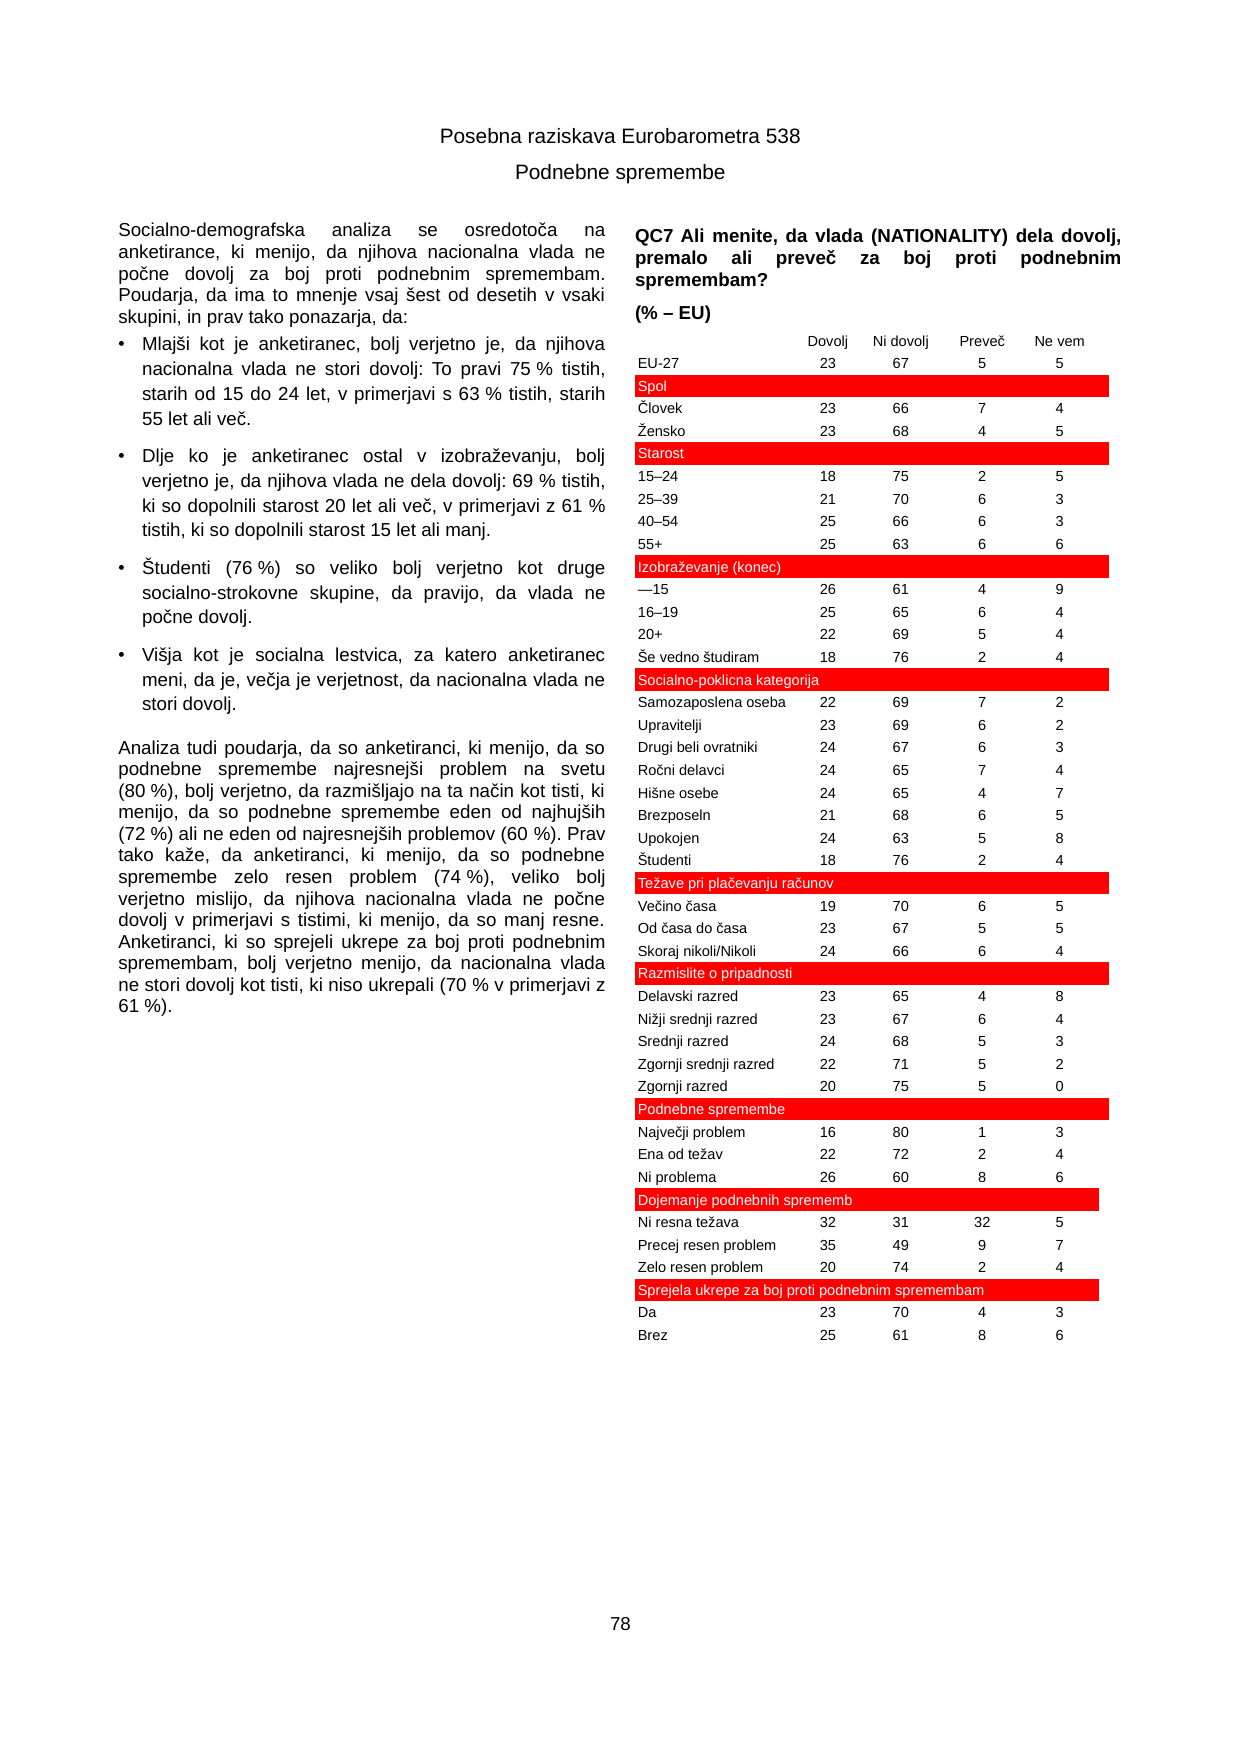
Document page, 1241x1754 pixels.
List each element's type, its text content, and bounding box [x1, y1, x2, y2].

text Socialno-demografska analiza se osredotoča na anketirance, ki menijo, da njihova nacionalna vlada ne počne dovolj za boj proti podnebnim spremembam. Poudarja, da ima to mnenje vsaj šest od desetih v vsaki skupini, in prav tako ponazarja, da: [118, 219, 605, 327]
table_cell [1099, 623, 1109, 646]
table_cell 5 [1020, 917, 1099, 939]
table_cell Izobraževanje (konec) [635, 555, 1109, 578]
table_cell [1099, 1053, 1109, 1075]
text Analiza tudi poudarja, da so anketiranci, ki menijo, da so podnebne spremembe najresnejši problem na svetu (80 %), bolj verjetno, da razmišljajo na ta način kot tisti, ki menijo, da so podnebne spremembe eden od najhujših (72 %) ali ne eden od najresnejših problemov (60 %). Prav tako kaže, da anketiranci, ki menijo, da so podnebne spremembe zelo resen problem (74 %), veliko bolj verjetno mislijo, da njihova nacionalna vlada ne počne dovolj v primerjavi s tistimi, ki menijo, da so manj resne. Anketiranci, ki so sprejeli ukrepe za boj proti podnebnim spremembam, bolj verjetno menijo, da nacionalna vlada ne stori dovolj kot tisti, ki niso ukrepali (70 % v primerjavi z 61 %). [118, 736, 605, 1017]
table_cell Drugi beli ovratniki [635, 736, 798, 759]
table_cell 3 [1020, 510, 1099, 533]
table_cell Študenti [635, 849, 798, 872]
table_cell 76 [857, 849, 944, 872]
table_cell 25 [799, 601, 857, 623]
table_cell 24 [799, 940, 857, 962]
table_cell 23 [799, 352, 857, 374]
table_cell 4 [1020, 397, 1099, 420]
table_cell 49 [857, 1234, 944, 1256]
table_cell [1099, 804, 1109, 827]
table_cell [1099, 397, 1109, 420]
table_cell 7 [1020, 1234, 1099, 1256]
table_cell 3 [1020, 736, 1099, 759]
table_cell [1099, 827, 1109, 849]
table_cell Upokojen [635, 827, 798, 849]
table_cell Največji problem [635, 1120, 798, 1143]
table_cell Starost [635, 442, 1109, 465]
table_cell 23 [799, 397, 857, 420]
table_cell [1099, 1279, 1109, 1301]
table_cell 7 [1020, 781, 1099, 804]
table_cell 65 [857, 985, 944, 1007]
table_cell 25 [799, 533, 857, 555]
table_cell [1099, 736, 1109, 759]
table_cell 67 [857, 736, 944, 759]
table_cell [1099, 488, 1109, 510]
table_cell 6 [944, 533, 1019, 555]
table_cell 2 [1020, 691, 1099, 713]
table_cell 71 [857, 1053, 944, 1075]
table_cell 20 [799, 1256, 857, 1279]
table_cell 18 [799, 646, 857, 668]
table_cell 4 [944, 1301, 1019, 1324]
table_cell 23 [799, 420, 857, 442]
table_cell [1099, 894, 1109, 917]
table_cell 5 [944, 827, 1019, 849]
table_cell [1099, 1008, 1109, 1030]
table_cell [1099, 420, 1109, 442]
table_cell [1099, 1256, 1109, 1279]
table_cell 9 [1020, 578, 1099, 601]
table_cell 26 [799, 1166, 857, 1188]
table_cell 6 [944, 1008, 1019, 1030]
table_cell 40–54 [635, 510, 798, 533]
table_cell [1099, 781, 1109, 804]
table_cell 70 [857, 1301, 944, 1324]
table_cell 2 [944, 465, 1019, 487]
table_cell [1099, 1143, 1109, 1166]
table_cell 67 [857, 1008, 944, 1030]
table_cell 22 [799, 691, 857, 713]
table_cell 4 [944, 420, 1019, 442]
table_cell Večino časa [635, 894, 798, 917]
text QC7 Ali menite, da vlada (NATIONALITY) dela dovolj, premalo ali preveč za boj proti podnebnim spremembam? [635, 225, 1122, 290]
table_cell [1099, 1166, 1109, 1188]
table_cell [1099, 1301, 1109, 1324]
table_cell 32 [944, 1211, 1019, 1233]
table_cell 24 [799, 1030, 857, 1053]
table_cell Zgornji razred [635, 1075, 798, 1098]
table_cell Podnebne spremembe [635, 1098, 1109, 1120]
list Študenti (76 %) so veliko bolj verjetno kot druge socialno-strokovne skupine, da pravijo, da vlada ne počne dovolj. [118, 557, 605, 628]
table_cell 68 [857, 420, 944, 442]
table_cell 5 [1020, 1211, 1099, 1233]
table_cell [1099, 1075, 1109, 1098]
table_cell 4 [1020, 1143, 1099, 1166]
table_cell Da [635, 1301, 798, 1324]
table_cell 6 [944, 940, 1019, 962]
table_cell 5 [1020, 352, 1099, 374]
table_cell 69 [857, 714, 944, 736]
table_cell [1099, 917, 1109, 939]
table_cell 6 [1020, 1166, 1099, 1188]
table_cell 66 [857, 510, 944, 533]
table_cell Brez [635, 1324, 798, 1346]
table_cell Človek [635, 397, 798, 420]
table_cell 69 [857, 623, 944, 646]
table_cell 66 [857, 397, 944, 420]
table_cell 26 [799, 578, 857, 601]
table_cell 4 [944, 578, 1019, 601]
table_cell 61 [857, 1324, 944, 1346]
table_cell Nižji srednji razred [635, 1008, 798, 1030]
table_cell [1099, 714, 1109, 736]
table_cell 6 [944, 894, 1019, 917]
table_cell 4 [1020, 1256, 1099, 1279]
table_cell 63 [857, 533, 944, 555]
table_header [1099, 329, 1109, 352]
table_cell 6 [944, 736, 1019, 759]
table_cell 4 [1020, 1008, 1099, 1030]
table_cell Spol [635, 375, 1109, 397]
table_cell 5 [944, 1075, 1019, 1098]
table_cell 21 [799, 488, 857, 510]
table_cell 4 [944, 781, 1019, 804]
table_cell 15–24 [635, 465, 798, 487]
table_header [635, 329, 798, 352]
table_cell 2 [944, 849, 1019, 872]
table_cell 5 [944, 623, 1019, 646]
table_cell 61 [857, 578, 944, 601]
table_cell Socialno-poklicna kategorija [635, 668, 1109, 691]
table_cell 5 [1020, 894, 1099, 917]
table_cell 8 [1020, 985, 1099, 1007]
table_cell 6 [944, 804, 1019, 827]
table_cell 2 [944, 1143, 1019, 1166]
table_cell [1099, 849, 1109, 872]
table_cell 7 [944, 397, 1019, 420]
table_cell [1099, 352, 1109, 374]
table_cell [1099, 691, 1109, 713]
table_cell [1099, 510, 1109, 533]
table_cell 80 [857, 1120, 944, 1143]
table_cell Samozaposlena oseba [635, 691, 798, 713]
table_cell Skoraj nikoli/Nikoli [635, 940, 798, 962]
table_cell 16 [799, 1120, 857, 1143]
table_header Dovolj [799, 329, 857, 352]
table_cell 21 [799, 804, 857, 827]
table_cell —15 [635, 578, 798, 601]
list Mlajši kot je anketiranec, bolj verjetno je, da njihova nacionalna vlada ne stori dovolj: To pravi 75 % tistih, starih od 15 do 24 let, v primerjavi s 63 % tistih, starih 55 let ali več. [118, 333, 605, 429]
table_cell 5 [944, 917, 1019, 939]
table_cell 32 [799, 1211, 857, 1233]
table_cell 6 [1020, 1324, 1099, 1346]
table_header Ne vem [1020, 329, 1099, 352]
table_cell 66 [857, 940, 944, 962]
table_cell 8 [1020, 827, 1099, 849]
table_cell Dojemanje podnebnih sprememb [635, 1188, 1099, 1211]
table_cell 6 [944, 601, 1019, 623]
table_header Preveč [944, 329, 1019, 352]
table_cell 3 [1020, 1120, 1099, 1143]
table_cell 6 [944, 488, 1019, 510]
table_cell 16–19 [635, 601, 798, 623]
table_cell 5 [1020, 420, 1099, 442]
text (% – EU) [635, 302, 1122, 323]
table_cell 76 [857, 646, 944, 668]
table_cell Ni resna težava [635, 1211, 798, 1233]
table_cell [1099, 1211, 1109, 1233]
table_cell 18 [799, 465, 857, 487]
table_cell 9 [944, 1234, 1019, 1256]
table_cell 25–39 [635, 488, 798, 510]
table_cell 3 [1020, 488, 1099, 510]
table_cell 74 [857, 1256, 944, 1279]
table_cell 25 [799, 510, 857, 533]
table_cell Upravitelji [635, 714, 798, 736]
table_cell 65 [857, 781, 944, 804]
table_cell 75 [857, 465, 944, 487]
table_cell [1099, 601, 1109, 623]
table_cell 23 [799, 714, 857, 736]
table_cell 4 [944, 985, 1019, 1007]
table_cell 4 [1020, 623, 1099, 646]
table_cell 3 [1020, 1301, 1099, 1324]
table_cell [1099, 985, 1109, 1007]
table_cell Delavski razred [635, 985, 798, 1007]
table_cell 19 [799, 894, 857, 917]
table_cell Precej resen problem [635, 1234, 798, 1256]
table_cell 68 [857, 804, 944, 827]
list Dlje ko je anketiranec ostal v izobraževanju, bolj verjetno je, da njihova vlada ne dela dovolj: 69 % tistih, ki so dopolnili starost 20 let ali več, v primerjavi z 61 % tistih, ki so dopolnili starost 15 let ali manj. [118, 445, 605, 541]
table_cell 70 [857, 488, 944, 510]
table_cell Srednji razred [635, 1030, 798, 1053]
table_cell Zgornji srednji razred [635, 1053, 798, 1075]
table_cell 3 [1020, 1030, 1099, 1053]
table_cell Težave pri plačevanju računov [635, 872, 1109, 894]
table_cell 5 [1020, 804, 1099, 827]
table_cell 65 [857, 601, 944, 623]
table_header Ni dovolj [857, 329, 944, 352]
table_cell 23 [799, 1008, 857, 1030]
table_cell 24 [799, 759, 857, 781]
table_cell 20 [799, 1075, 857, 1098]
table_cell 4 [1020, 940, 1099, 962]
table_cell [1099, 1030, 1109, 1053]
table_cell 72 [857, 1143, 944, 1166]
table_cell 7 [944, 759, 1019, 781]
table_cell 68 [857, 1030, 944, 1053]
table_cell 4 [1020, 601, 1099, 623]
table_cell 69 [857, 691, 944, 713]
table_cell Še vedno študiram [635, 646, 798, 668]
table_cell 67 [857, 917, 944, 939]
table_cell Od časa do časa [635, 917, 798, 939]
table_cell 24 [799, 736, 857, 759]
table_cell [1099, 759, 1109, 781]
table_cell 6 [944, 714, 1019, 736]
table_cell 20+ [635, 623, 798, 646]
table_cell Hišne osebe [635, 781, 798, 804]
table_cell 25 [799, 1324, 857, 1346]
table_cell [1099, 1234, 1109, 1256]
table_cell 5 [1020, 465, 1099, 487]
table_cell Žensko [635, 420, 798, 442]
table_cell 23 [799, 917, 857, 939]
table_cell 67 [857, 352, 944, 374]
table_cell 31 [857, 1211, 944, 1233]
table_cell 2 [1020, 1053, 1099, 1075]
table_cell Ena od težav [635, 1143, 798, 1166]
table_cell [1099, 578, 1109, 601]
table_cell 6 [1020, 533, 1099, 555]
table_cell 23 [799, 1301, 857, 1324]
table_cell Sprejela ukrepe za boj proti podnebnim spremembam [635, 1279, 1099, 1301]
table_cell 63 [857, 827, 944, 849]
table_cell 1 [944, 1120, 1019, 1143]
table_cell 0 [1020, 1075, 1099, 1098]
table_cell 5 [944, 1053, 1019, 1075]
table_cell 24 [799, 781, 857, 804]
table_cell Brezposeln [635, 804, 798, 827]
table_cell 22 [799, 1053, 857, 1075]
table_cell [1099, 646, 1109, 668]
table_cell 23 [799, 985, 857, 1007]
table_cell 6 [944, 510, 1019, 533]
table_cell 75 [857, 1075, 944, 1098]
table_cell 60 [857, 1166, 944, 1188]
table_cell Zelo resen problem [635, 1256, 798, 1279]
table_cell [1099, 1324, 1109, 1346]
table_cell [1099, 1188, 1109, 1211]
table_cell 5 [944, 1030, 1019, 1053]
table_cell 8 [944, 1166, 1019, 1188]
table_cell 8 [944, 1324, 1019, 1346]
table_cell Razmislite o pripadnosti [635, 962, 1109, 985]
table_cell [1099, 465, 1109, 487]
table_cell 5 [944, 352, 1019, 374]
table_cell Ročni delavci [635, 759, 798, 781]
table_cell 2 [944, 646, 1019, 668]
table_cell 2 [1020, 714, 1099, 736]
table_cell [1099, 533, 1109, 555]
table_cell Ni problema [635, 1166, 798, 1188]
table_cell 22 [799, 623, 857, 646]
table_cell 2 [944, 1256, 1019, 1279]
table_cell 55+ [635, 533, 798, 555]
table_cell 4 [1020, 849, 1099, 872]
list Višja kot je socialna lestvica, za katero anketiranec meni, da je, večja je verjetnost, da nacionalna vlada ne stori dovolj. [118, 643, 605, 715]
table_cell 70 [857, 894, 944, 917]
table_cell 35 [799, 1234, 857, 1256]
table_cell [1099, 1120, 1109, 1143]
table_cell [1099, 940, 1109, 962]
table_cell 65 [857, 759, 944, 781]
table_cell 24 [799, 827, 857, 849]
table_cell 22 [799, 1143, 857, 1166]
table_cell 4 [1020, 646, 1099, 668]
table_cell 4 [1020, 759, 1099, 781]
table_cell EU-27 [635, 352, 798, 374]
table_cell 18 [799, 849, 857, 872]
table_cell 7 [944, 691, 1019, 713]
